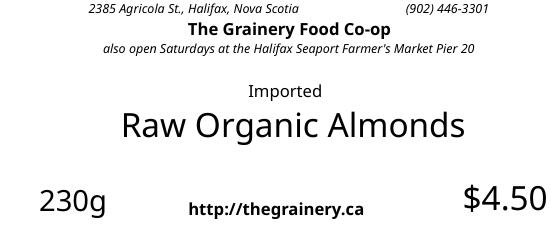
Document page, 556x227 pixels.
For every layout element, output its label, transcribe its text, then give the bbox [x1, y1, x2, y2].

table_header 2385 Agricola St., Halifax, Nova Scotia (902) 446-3301 The Grainery Food Co-op also open Saturdays at the Halifax Seaport Farmer's Market Pier 20 [24, 0, 555, 57]
table_cell http://thegrainery.ca [129, 175, 423, 220]
table_cell $4.50 [423, 175, 555, 220]
table_cell Imported Raw Organic Almonds [24, 57, 555, 175]
table_cell 230g [24, 175, 129, 220]
